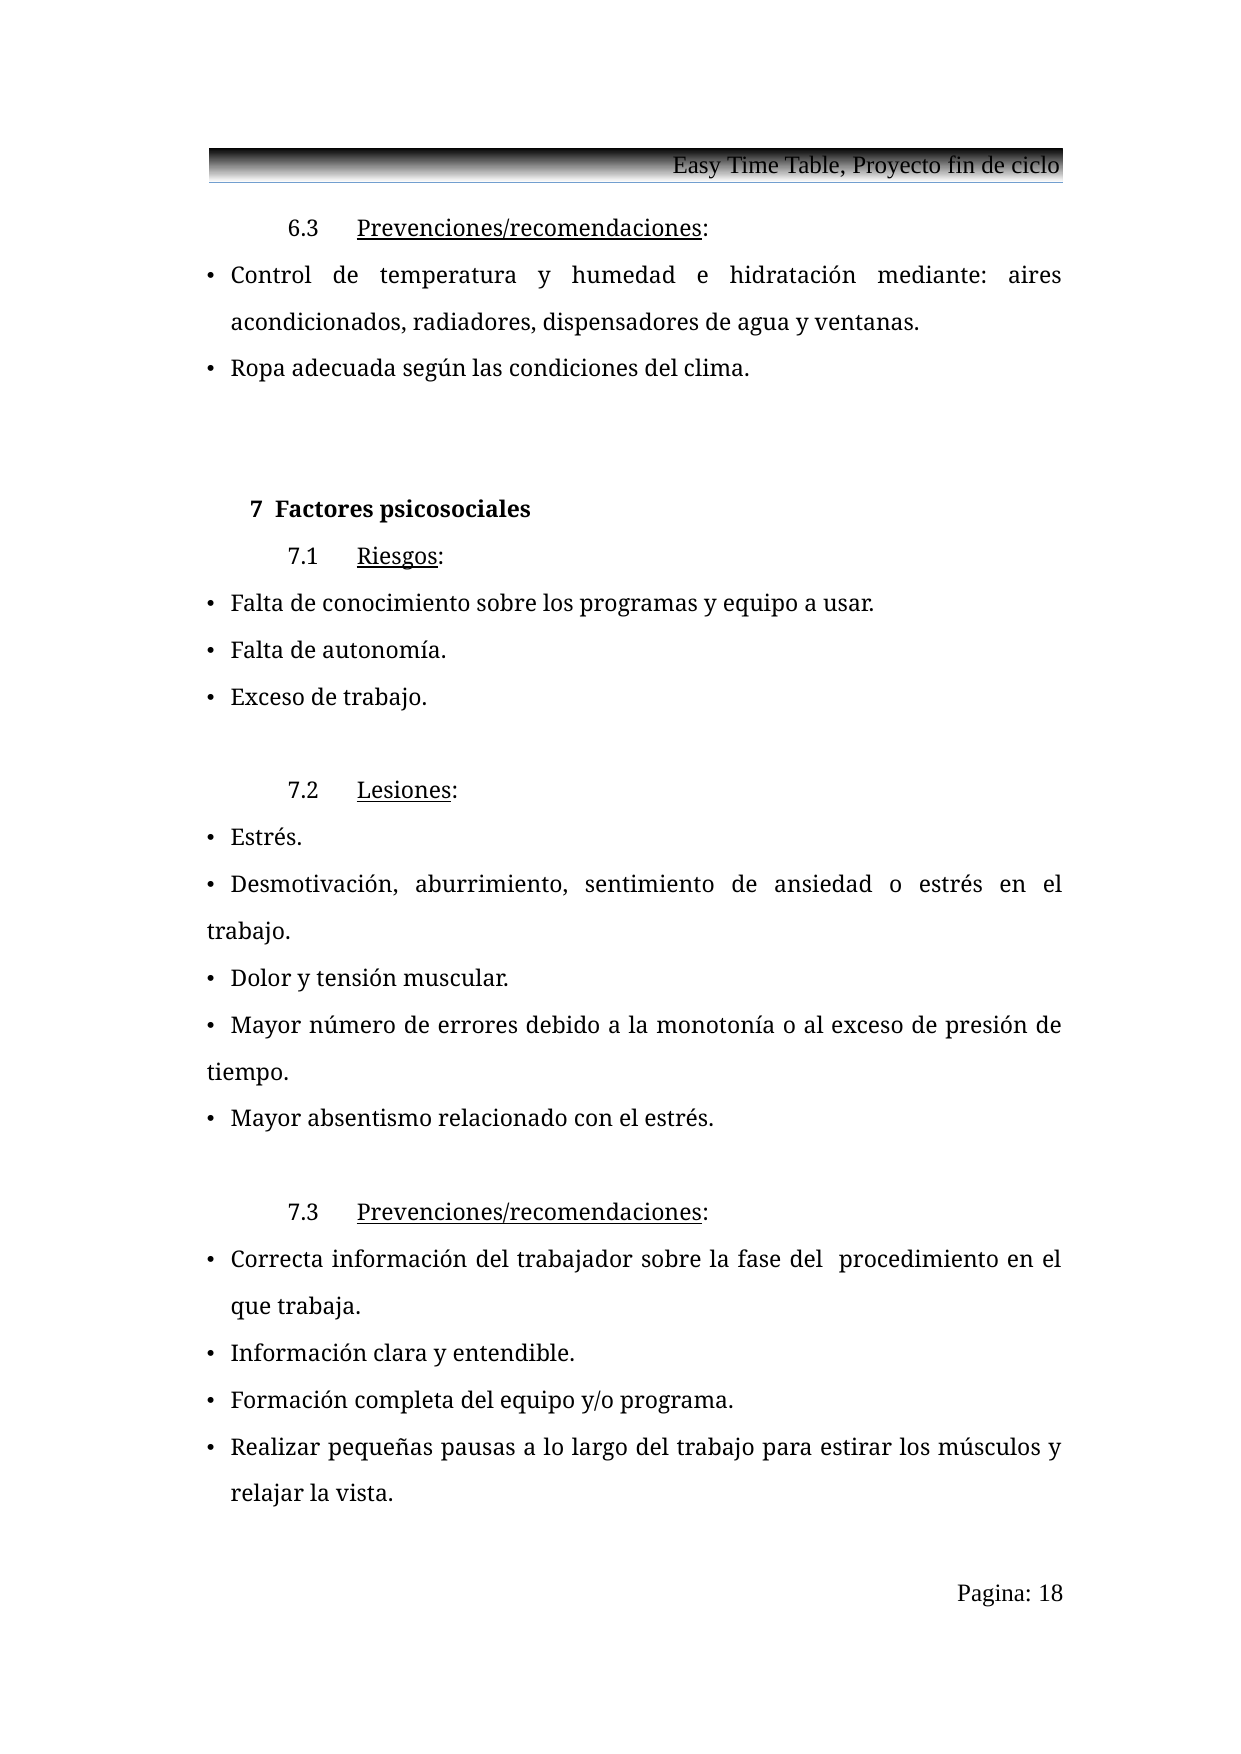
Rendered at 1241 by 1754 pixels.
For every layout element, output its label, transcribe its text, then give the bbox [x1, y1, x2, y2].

list Prevenciones/recomendaciones: [282, 212, 1063, 243]
list Información clara y entendible. [207, 1337, 1063, 1368]
list Riesgos: [282, 540, 1063, 571]
list Desmotivación, aburrimiento, sentimiento de ansiedad o estrés en el trabajo. [207, 868, 1063, 946]
list Dolor y tensión muscular. [207, 962, 1063, 993]
list Falta de autonomía. [207, 634, 1063, 665]
list Exceso de trabajo. [207, 681, 1063, 712]
list Ropa adecuada según las condiciones del clima. [207, 352, 1063, 384]
list Estrés. [207, 821, 1063, 852]
list Correcta información del trabajador sobre la fase del procedimiento en el que trabaja. [207, 1243, 1063, 1321]
list Formación completa del equipo y/o programa. [207, 1384, 1063, 1415]
list Mayor número de errores debido a la monotonía o al exceso de presión de tiempo. [207, 1009, 1063, 1087]
list Falta de conocimiento sobre los programas y equipo a usar. [207, 587, 1063, 618]
list Prevenciones/recomendaciones: [282, 1196, 1063, 1227]
list Factores psicosociales [244, 493, 1063, 524]
list Mayor absentismo relacionado con el estrés. [207, 1102, 1063, 1134]
list Realizar pequeñas pausas a lo largo del trabajo para estirar los músculos y relajar la vista. [207, 1431, 1063, 1509]
list Lesiones: [282, 774, 1063, 806]
list Control de temperatura y humedad e hidratación mediante: aires acondicionados, radiadores, dispensadores de agua y ventanas. [207, 259, 1063, 337]
